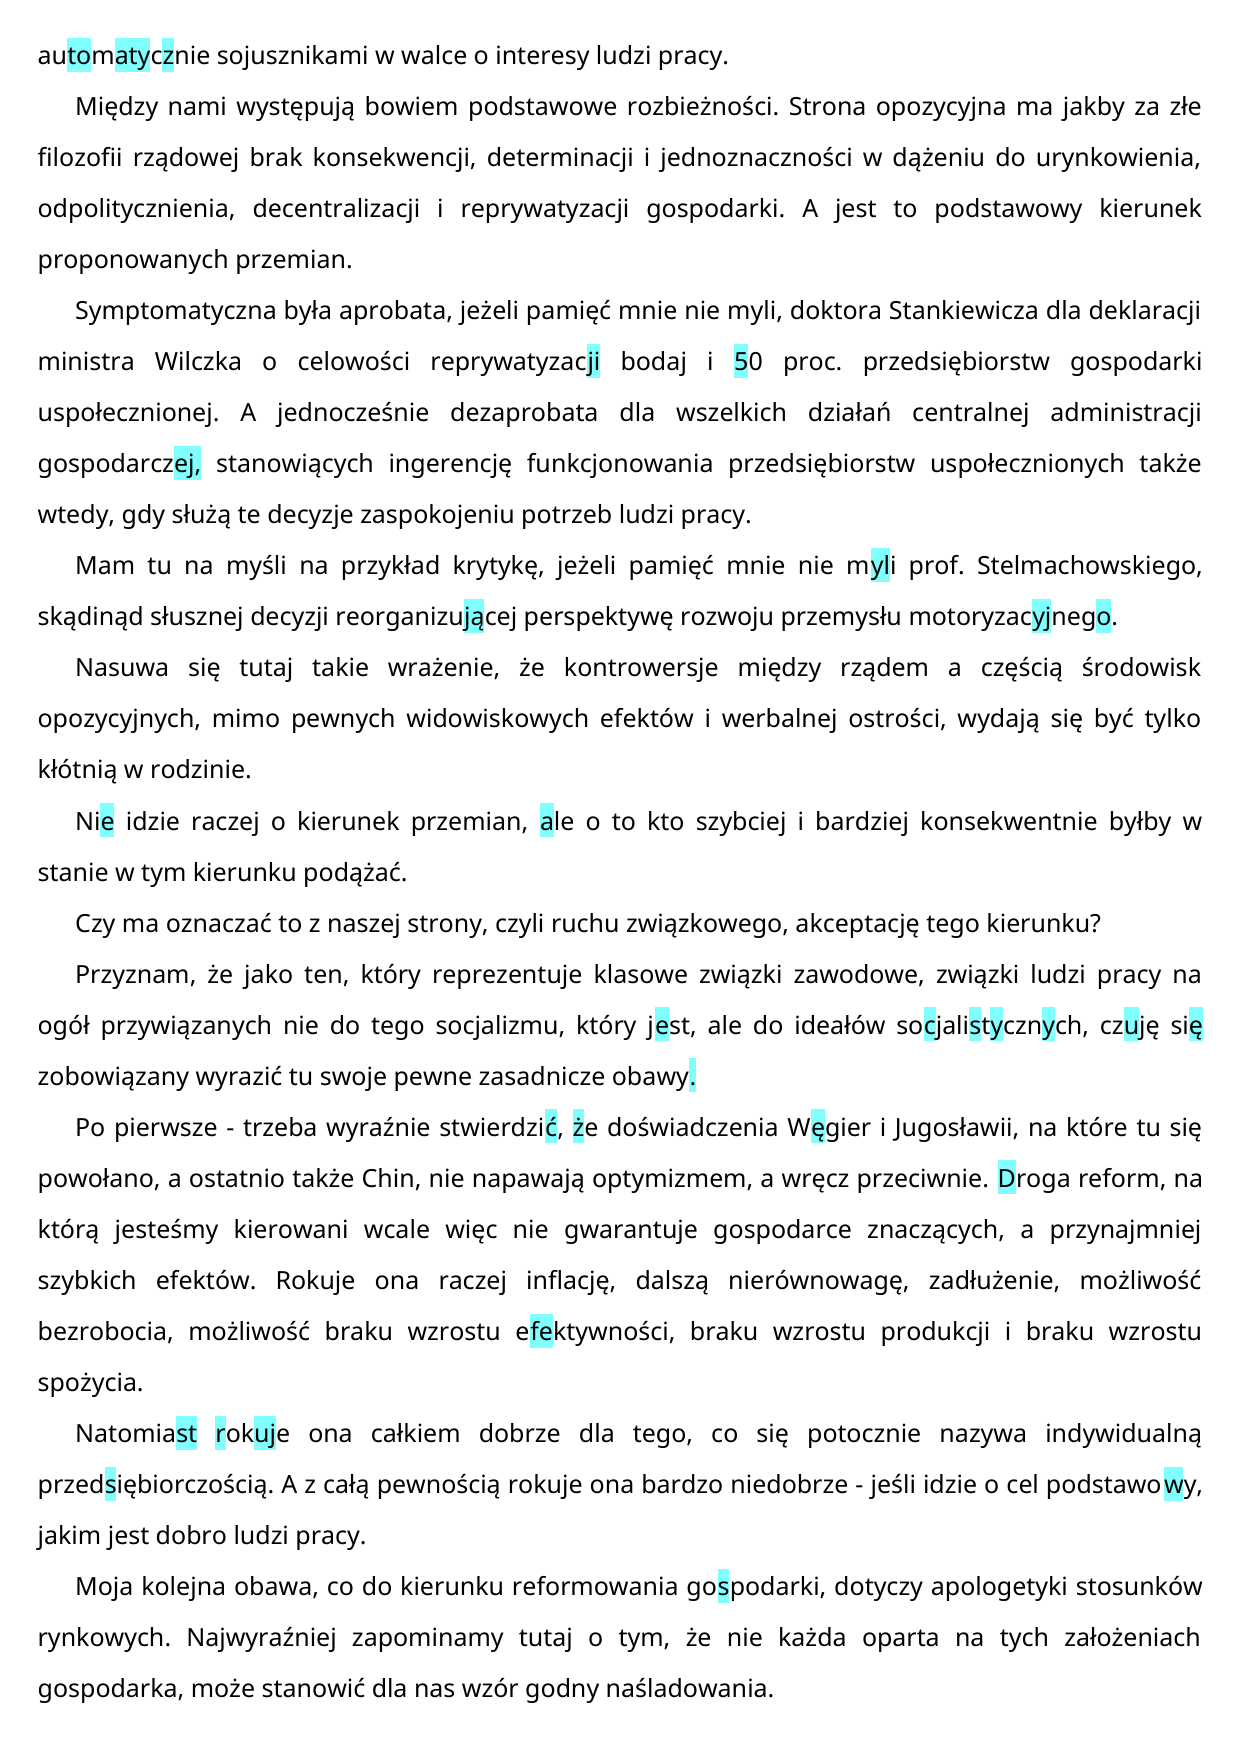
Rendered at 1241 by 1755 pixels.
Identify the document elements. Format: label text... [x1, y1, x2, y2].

text Między nami występują bowiem podstawowe rozbieżności. Strona opozycyjna ma jakby za złe filozofii rządowej brak konsekwencji, determinacji i jednoznaczności w dążeniu do urynkowienia, odpolitycznienia, decentralizacji i reprywatyzacji gospodarki. A jest to podstawowy kierunek proponowanych przemian. [37, 88, 1203, 276]
text Mam tu na myśli na przykład krytykę, jeżeli pamięć mnie nie myli prof. Stelmachowskiego, skądinąd słusznej decyzji reorganizującej perspektywę rozwoju przemysłu motoryzacyjnego. [37, 548, 1203, 633]
text automatycznie sojusznikami w walce o interesy ludzi pracy. [37, 37, 1203, 72]
text Symptomatyczna była aprobata, jeżeli pamięć mnie nie myli, doktora Stankiewicza dla deklaracji ministra Wilczka o celowości reprywatyzacji bodaj i 50 proc. przedsiębiorstw gospodarki uspołecznionej. A jednocześnie dezaprobata dla wszelkich działań centralnej administracji gospodarczej, stanowiących ingerencję funkcjonowania przedsiębiorstw uspołecznionych także wtedy, gdy służą te decyzje zaspokojeniu potrzeb ludzi pracy. [37, 293, 1203, 531]
text Czy ma oznaczać to z naszej strony, czyli ruchu związkowego, akceptację tego kierunku? [37, 905, 1203, 939]
text Natomiast rokuje ona całkiem dobrze dla tego, co się potocznie nazywa indywidualną przedsiębiorczością. A z całą pewnością rokuje ona bardzo niedobrze - jeśli idzie o cel podstawowy, jakim jest dobro ludzi pracy. [37, 1416, 1203, 1552]
text Przyznam, że jako ten, który reprezentuje klasowe związki zawodowe, związki ludzi pracy na ogół przywiązanych nie do tego socjalizmu, który jest, ale do ideałów socjalistycznych, czuję się zobowiązany wyrazić tu swoje pewne zasadnicze obawy. [37, 956, 1203, 1092]
text Nasuwa się tutaj takie wrażenie, że kontrowersje między rządem a częścią środowisk opozycyjnych, mimo pewnych widowiskowych efektów i werbalnej ostrości, wydają się być tylko kłótnią w rodzinie. [37, 650, 1203, 786]
text Moja kolejna obawa, co do kierunku reformowania gospodarki, dotyczy apologetyki stosunków rynkowych. Najwyraźniej zapominamy tutaj o tym, że nie każda oparta na tych założeniach gospodarka, może stanowić dla nas wzór godny naśladowania. [37, 1569, 1203, 1705]
text Po pierwsze - trzeba wyraźnie stwierdzić, że doświadczenia Węgier i Jugosławii, na które tu się powołano, a ostatnio także Chin, nie napawają optymizmem, a wręcz przeciwnie. Droga reform, na którą jesteśmy kierowani wcale więc nie gwarantuje gospodarce znaczących, a przynajmniej szybkich efektów. Rokuje ona raczej inflację, dalszą nierównowagę, zadłużenie, możliwość bezrobocia, możliwość braku wzrostu efektywności, braku wzrostu produkcji i braku wzrostu spożycia. [37, 1109, 1203, 1399]
text Nie idzie raczej o kierunek przemian, ale o to kto szybciej i bardziej konsekwentnie byłby w stanie w tym kierunku podążać. [37, 803, 1203, 888]
